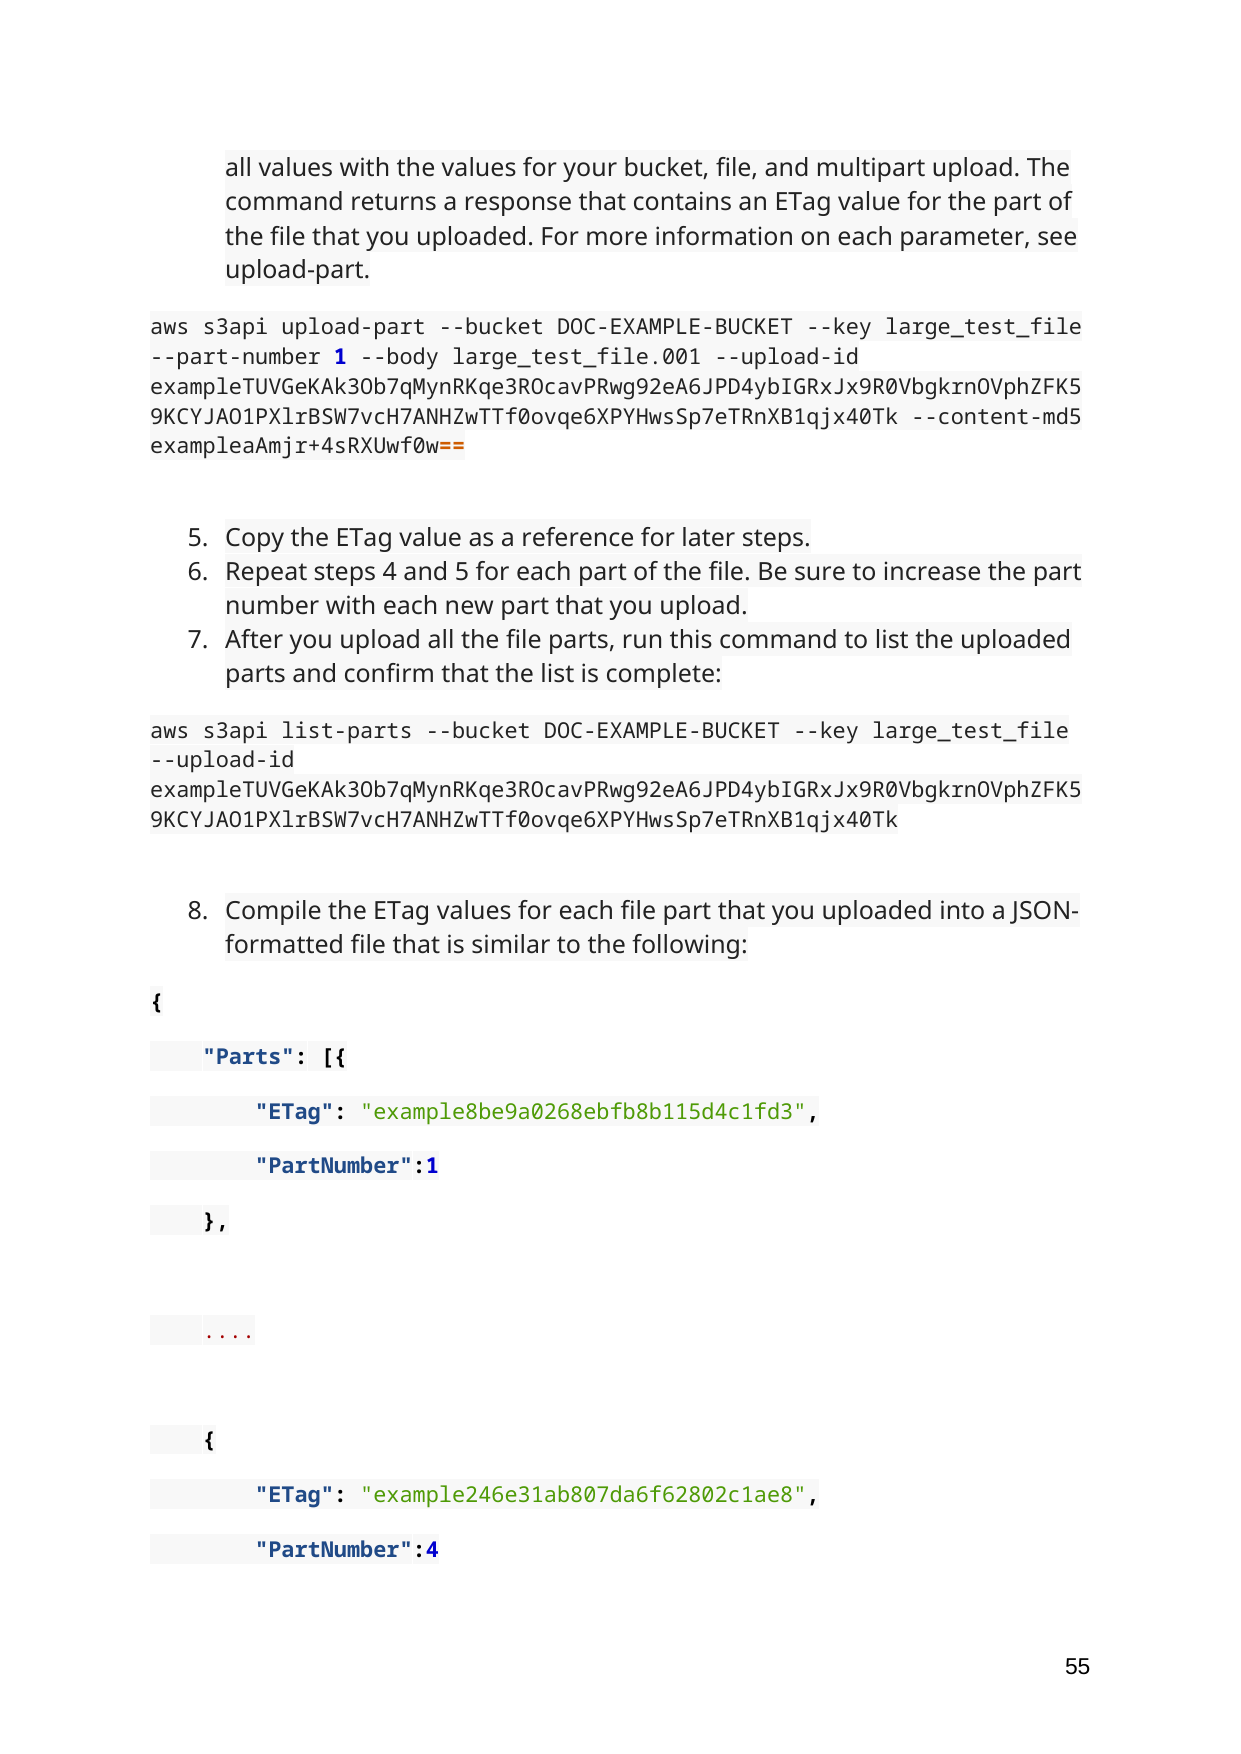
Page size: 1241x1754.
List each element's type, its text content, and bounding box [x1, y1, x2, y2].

text aws s3api upload-part --bucket DOC-EXAMPLE-BUCKET --key large_test_file --part-number 1 --body large_test_file.001 --upload-id exampleTUVGeKAk3Ob7qMynRKqe3ROcavPRwg92eA6JPD4ybIGRxJx9R0VbgkrnOVphZFK59KCYJAO1PXlrBSW7vcH7ANHZwTTf0ovqe6XPYHwsSp7eTRnXB1qjx40Tk --content-md5 exampleaAmjr+4sRXUwf0w== [150, 311, 1090, 460]
text "Parts": [{ [150, 1041, 1090, 1071]
text "PartNumber":4 [150, 1534, 1090, 1564]
list Compile the ETag values for each file part that you uploaded into a JSON-formatted file that is similar to the following: [187, 893, 1090, 961]
text }, [150, 1205, 1090, 1235]
text "ETag": "example8be9a0268ebfb8b115d4c1fd3", [150, 1096, 1090, 1126]
list all values with the values for your bucket, file, and multipart upload. The command returns a response that contains an ETag value for the part of the file that you uploaded. For more information on each parameter, see upload-part. [187, 150, 1090, 286]
list Copy the ETag value as a reference for later steps. [187, 519, 1090, 553]
text aws s3api list-parts --bucket DOC-EXAMPLE-BUCKET --key large_test_file --upload-id exampleTUVGeKAk3Ob7qMynRKqe3ROcavPRwg92eA6JPD4ybIGRxJx9R0VbgkrnOVphZFK59KCYJAO1PXlrBSW7vcH7ANHZwTTf0ovqe6XPYHwsSp7eTRnXB1qjx40Tk [150, 715, 1090, 834]
text "ETag": "example246e31ab807da6f62802c1ae8", [150, 1479, 1090, 1509]
text { [150, 1424, 1090, 1454]
list Repeat steps 4 and 5 for each part of the file. Be sure to increase the part number with each new part that you upload. [187, 553, 1090, 622]
list After you upload all the file parts, run this command to list the uploaded parts and confirm that the list is complete: [187, 622, 1090, 690]
text .... [150, 1315, 1090, 1345]
text "PartNumber":1 [150, 1151, 1090, 1180]
text { [150, 986, 1090, 1016]
